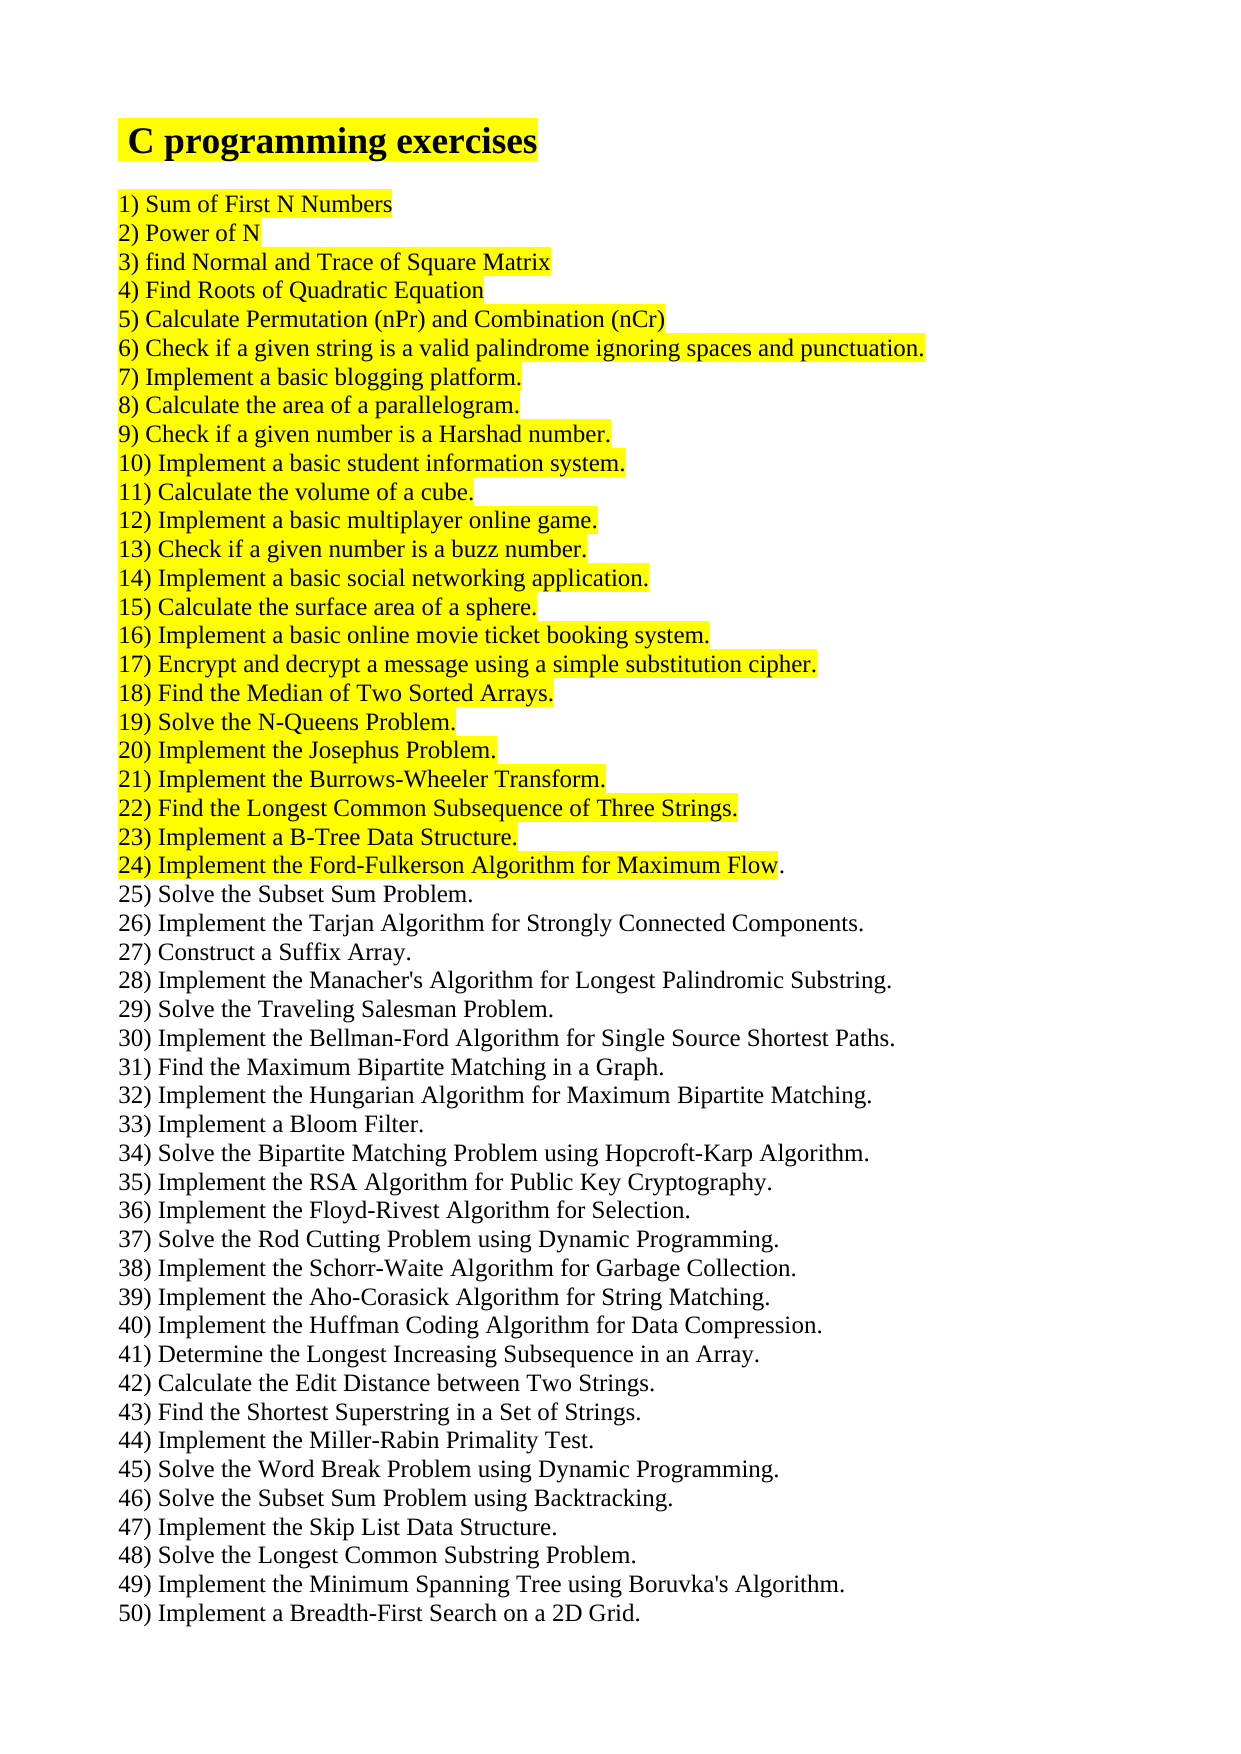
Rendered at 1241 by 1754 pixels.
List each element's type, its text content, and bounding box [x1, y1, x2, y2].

text 6) Check if a given string is a valid palindrome ignoring spaces and punctuation. [118, 333, 1122, 362]
text 32) Implement the Hungarian Algorithm for Maximum Bipartite Matching. [118, 1081, 1122, 1109]
text 23) Implement a B-Tree Data Structure. [118, 822, 1122, 851]
text 16) Implement a basic online movie ticket booking system. [118, 621, 1122, 649]
text 31) Find the Maximum Bipartite Matching in a Graph. [118, 1052, 1122, 1081]
text 11) Calculate the volume of a cube. [118, 477, 1122, 506]
text 46) Solve the Subset Sum Problem using Backtracking. [118, 1483, 1122, 1512]
text 3) find Normal and Trace of Square Matrix [118, 247, 1122, 276]
text C programming exercises [118, 118, 1122, 161]
text 26) Implement the Tarjan Algorithm for Strongly Connected Components. [118, 908, 1122, 937]
text 38) Implement the Schorr-Waite Algorithm for Garbage Collection. [118, 1253, 1122, 1282]
text 47) Implement the Skip List Data Structure. [118, 1512, 1122, 1541]
text 21) Implement the Burrows-Wheeler Transform. [118, 764, 1122, 793]
text 4) Find Roots of Quadratic Equation [118, 276, 1122, 304]
text 50) Implement a Breadth-First Search on a 2D Grid. [118, 1598, 1122, 1627]
text 2) Power of N [118, 218, 1122, 247]
text 5) Calculate Permutation (nPr) and Combination (nCr) [118, 304, 1122, 333]
text 19) Solve the N-Queens Problem. [118, 707, 1122, 736]
text 13) Check if a given number is a buzz number. [118, 534, 1122, 563]
text 39) Implement the Aho-Corasick Algorithm for String Matching. [118, 1282, 1122, 1311]
text 22) Find the Longest Common Subsequence of Three Strings. [118, 793, 1122, 822]
text 44) Implement the Miller-Rabin Primality Test. [118, 1426, 1122, 1454]
text 17) Encrypt and decrypt a message using a simple substitution cipher. [118, 649, 1122, 678]
text 45) Solve the Word Break Problem using Dynamic Programming. [118, 1454, 1122, 1483]
text 43) Find the Shortest Superstring in a Set of Strings. [118, 1397, 1122, 1426]
text 30) Implement the Bellman-Ford Algorithm for Single Source Shortest Paths. [118, 1023, 1122, 1052]
text 37) Solve the Rod Cutting Problem using Dynamic Programming. [118, 1224, 1122, 1253]
text 36) Implement the Floyd-Rivest Algorithm for Selection. [118, 1196, 1122, 1224]
text 28) Implement the Manacher's Algorithm for Longest Palindromic Substring. [118, 966, 1122, 994]
text 49) Implement the Minimum Spanning Tree using Boruvka's Algorithm. [118, 1569, 1122, 1598]
text 35) Implement the RSA Algorithm for Public Key Cryptography. [118, 1167, 1122, 1196]
text 7) Implement a basic blogging platform. [118, 362, 1122, 391]
text 48) Solve the Longest Common Substring Problem. [118, 1541, 1122, 1569]
text 40) Implement the Huffman Coding Algorithm for Data Compression. [118, 1311, 1122, 1339]
text 8) Calculate the area of a parallelogram. [118, 391, 1122, 419]
text 15) Calculate the surface area of a sphere. [118, 592, 1122, 621]
text 29) Solve the Traveling Salesman Problem. [118, 994, 1122, 1023]
text 33) Implement a Bloom Filter. [118, 1109, 1122, 1138]
text 25) Solve the Subset Sum Problem. [118, 879, 1122, 908]
text 42) Calculate the Edit Distance between Two Strings. [118, 1368, 1122, 1397]
text 34) Solve the Bipartite Matching Problem using Hopcroft-Karp Algorithm. [118, 1138, 1122, 1167]
text 20) Implement the Josephus Problem. [118, 736, 1122, 764]
text 12) Implement a basic multiplayer online game. [118, 506, 1122, 534]
text 27) Construct a Suffix Array. [118, 937, 1122, 966]
text 10) Implement a basic student information system. [118, 448, 1122, 477]
text 18) Find the Median of Two Sorted Arrays. [118, 678, 1122, 707]
text 24) Implement the Ford-Fulkerson Algorithm for Maximum Flow. [118, 851, 1122, 879]
text 1) Sum of First N Numbers [118, 189, 1122, 218]
text 9) Check if a given number is a Harshad number. [118, 419, 1122, 448]
text 14) Implement a basic social networking application. [118, 563, 1122, 592]
text 41) Determine the Longest Increasing Subsequence in an Array. [118, 1339, 1122, 1368]
